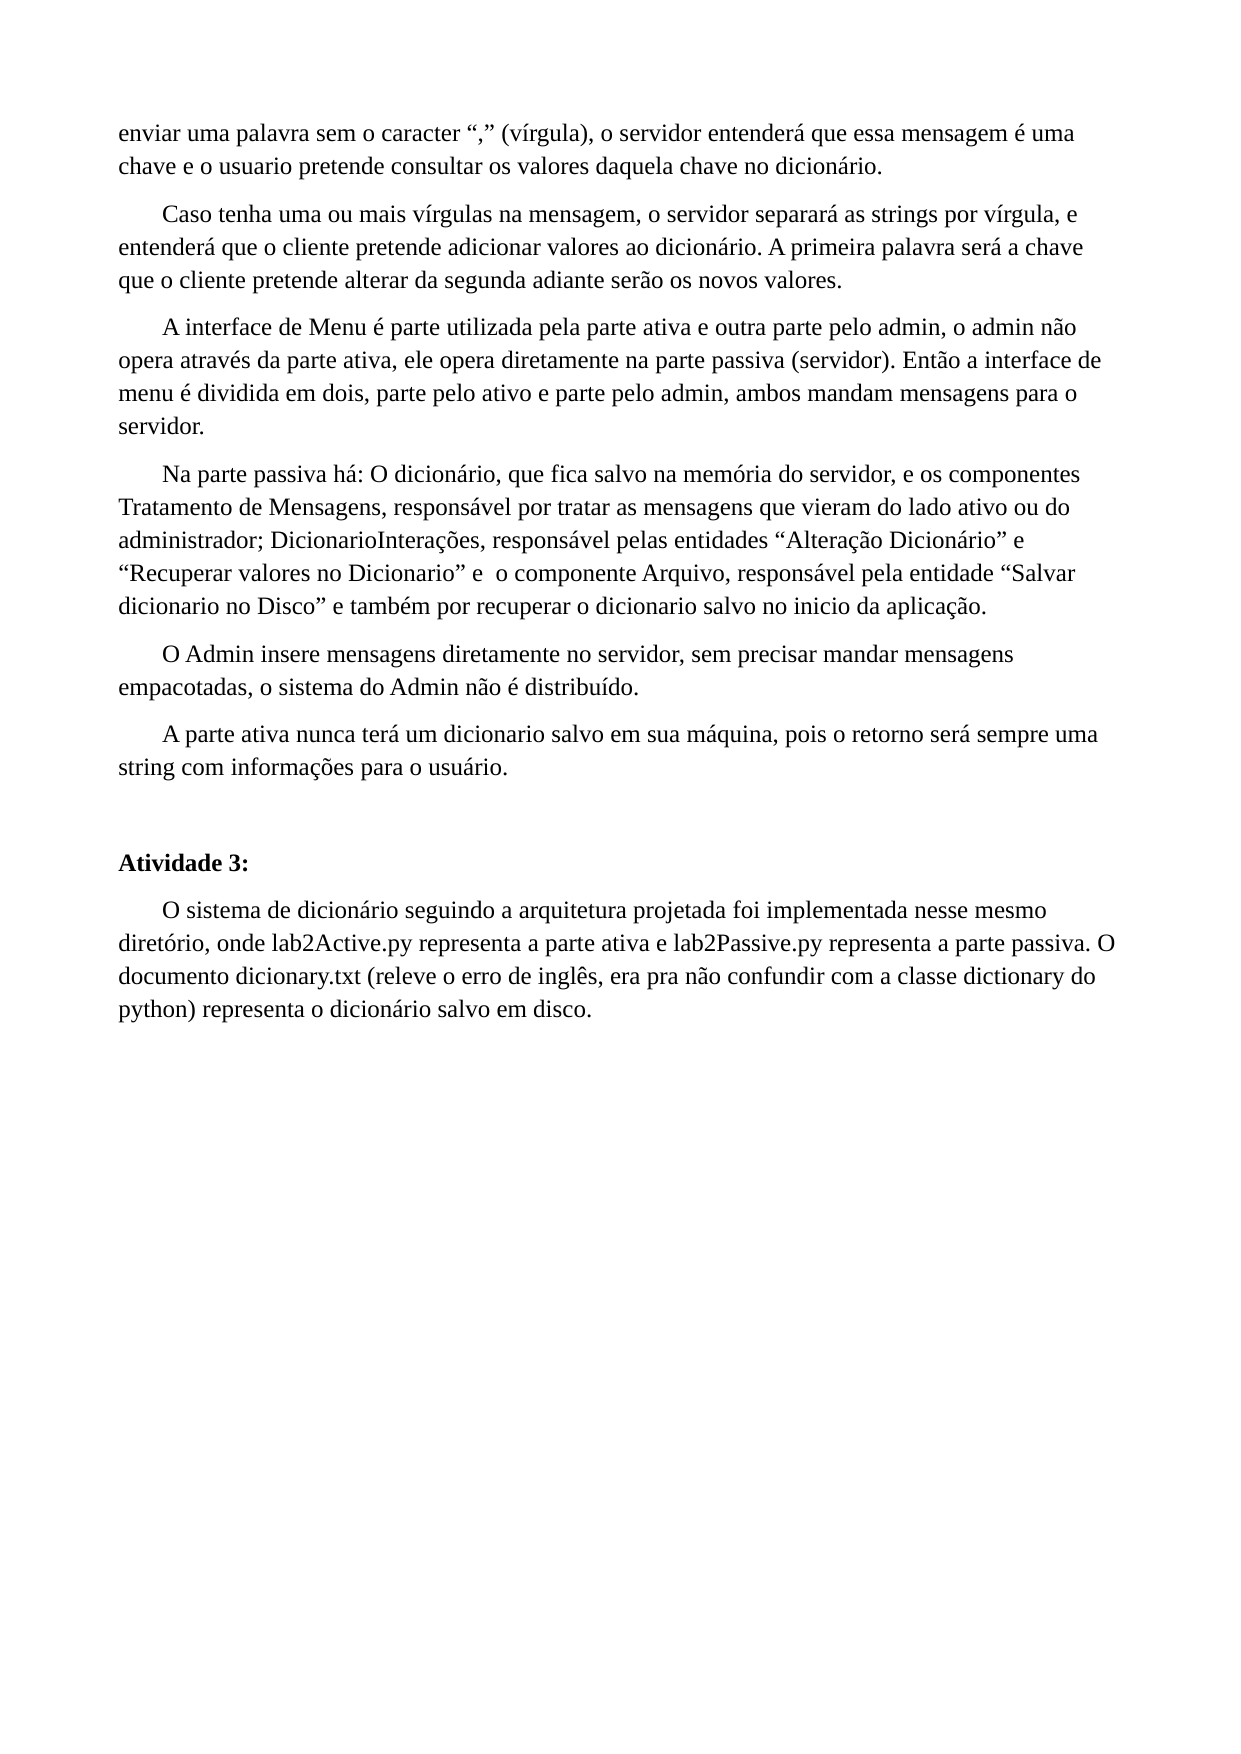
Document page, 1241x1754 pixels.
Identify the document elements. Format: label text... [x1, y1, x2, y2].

text A interface de Menu é parte utilizada pela parte ativa e outra parte pelo admin, o admin não opera através da parte ativa, ele opera diretamente na parte passiva (servidor). Então a interface de menu é dividida em dois, parte pelo ativo e parte pelo admin, ambos mandam mensagens para o servidor. [118, 312, 1122, 440]
text Atividade 3: [118, 848, 1122, 876]
text O Admin insere mensagens diretamente no servidor, sem precisar mandar mensagens empacotadas, o sistema do Admin não é distribuído. [118, 639, 1122, 701]
text O sistema de dicionário seguindo a arquitetura projetada foi implementada nesse mesmo diretório, onde lab2Active.py representa a parte ativa e lab2Passive.py representa a parte passiva. O documento dicionary.txt (releve o erro de inglês, era pra não confundir com a classe dictionary do python) representa o dicionário salvo em disco. [118, 895, 1122, 1023]
text A parte ativa nunca terá um dicionario salvo em sua máquina, pois o retorno será sempre uma string com informações para o usuário. [118, 719, 1122, 781]
text enviar uma palavra sem o caracter “,” (vírgula), o servidor entenderá que essa mensagem é uma chave e o usuario pretende consultar os valores daquela chave no dicionário. [118, 118, 1122, 180]
text Caso tenha uma ou mais vírgulas na mensagem, o servidor separará as strings por vírgula, e entenderá que o cliente pretende adicionar valores ao dicionário. A primeira palavra será a chave que o cliente pretende alterar da segunda adiante serão os novos valores. [118, 199, 1122, 293]
text Na parte passiva há: O dicionário, que fica salvo na memória do servidor, e os componentes Tratamento de Mensagens, responsável por tratar as mensagens que vieram do lado ativo ou do administrador; DicionarioInterações, responsável pelas entidades “Alteração Dicionário” e “Recuperar valores no Dicionario” e o componente Arquivo, responsável pela entidade “Salvar dicionario no Disco” e também por recuperar o dicionario salvo no inicio da aplicação. [118, 459, 1122, 620]
